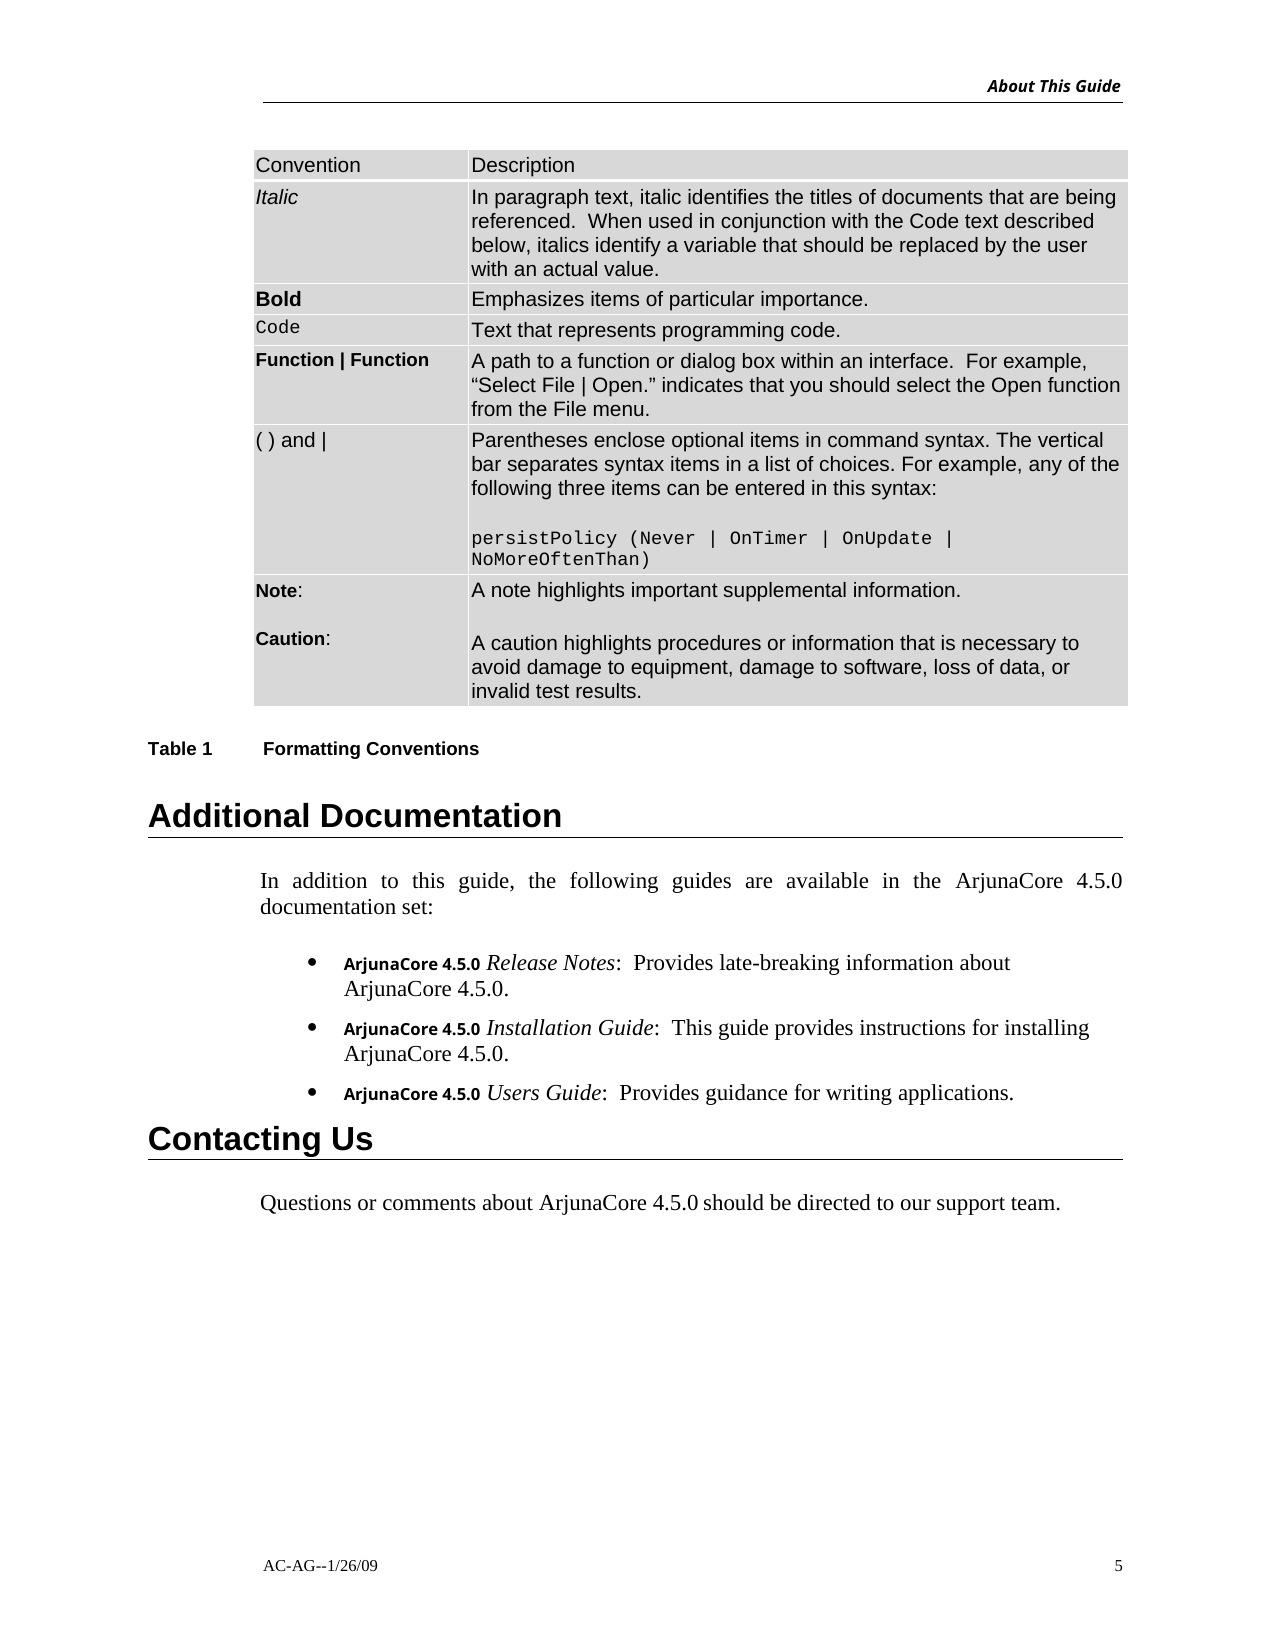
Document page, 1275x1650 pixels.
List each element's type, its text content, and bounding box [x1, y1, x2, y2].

table_cell A note highlights important supplemental information. A caution highlights procedures or information that is necessary to avoid damage to equipment, damage to software, loss of data, or invalid test results. [469, 575, 1128, 706]
table_header Description [469, 150, 1128, 179]
list ArjunaCore 4.4.0 Release Notes: Provides late-breaking information about ArjunaCore 4.4.0. [308, 949, 1123, 1002]
text In addition to this guide, the following guides are available in the ArjunaCore 4.4.0 documentation set: [260, 867, 1123, 920]
table_cell In paragraph text, italic identifies the titles of documents that are being referenced. When used in conjunction with the Code text described below, italics identify a variable that should be replaced by the user with an actual value. [469, 182, 1128, 283]
table_cell ( ) and | [254, 425, 468, 574]
text Questions or comments about ArjunaCore 4.4.0 should be directed to our support team. [260, 1189, 1123, 1216]
table_cell Emphasizes items of particular importance. [469, 284, 1128, 314]
text Table 1 Formatting Conventions [148, 737, 1123, 759]
table_cell Bold [254, 284, 468, 314]
table_cell Parentheses enclose optional items in command syntax. The vertical bar separates syntax items in a list of choices. For example, any of the following three items can be entered in this syntax: persistPolicy (Never | OnTimer | OnUpdate | NoMoreOftenThan) [469, 425, 1128, 574]
subtitle Additional Documentation [148, 796, 1123, 837]
list ArjunaCore 4.4.0 Users Guide: Provides guidance for writing applications. [308, 1079, 1123, 1106]
list ArjunaCore 4.4.0 Installation Guide: This guide provides instructions for installing ArjunaCore 4.4.0. [308, 1014, 1123, 1067]
table_cell Text that represents programming code. [469, 315, 1128, 345]
table_cell Function | Function [254, 346, 468, 424]
table_header Convention [254, 150, 468, 179]
table_cell A path to a function or dialog box within an interface. For example, “Select File | Open.” indicates that you should select the Open function from the File menu. [469, 346, 1128, 424]
table_cell Note: Caution: [254, 575, 468, 706]
table_cell Code [254, 315, 468, 345]
subtitle Contacting Us [148, 1119, 1123, 1159]
table_cell Italic [254, 182, 468, 283]
